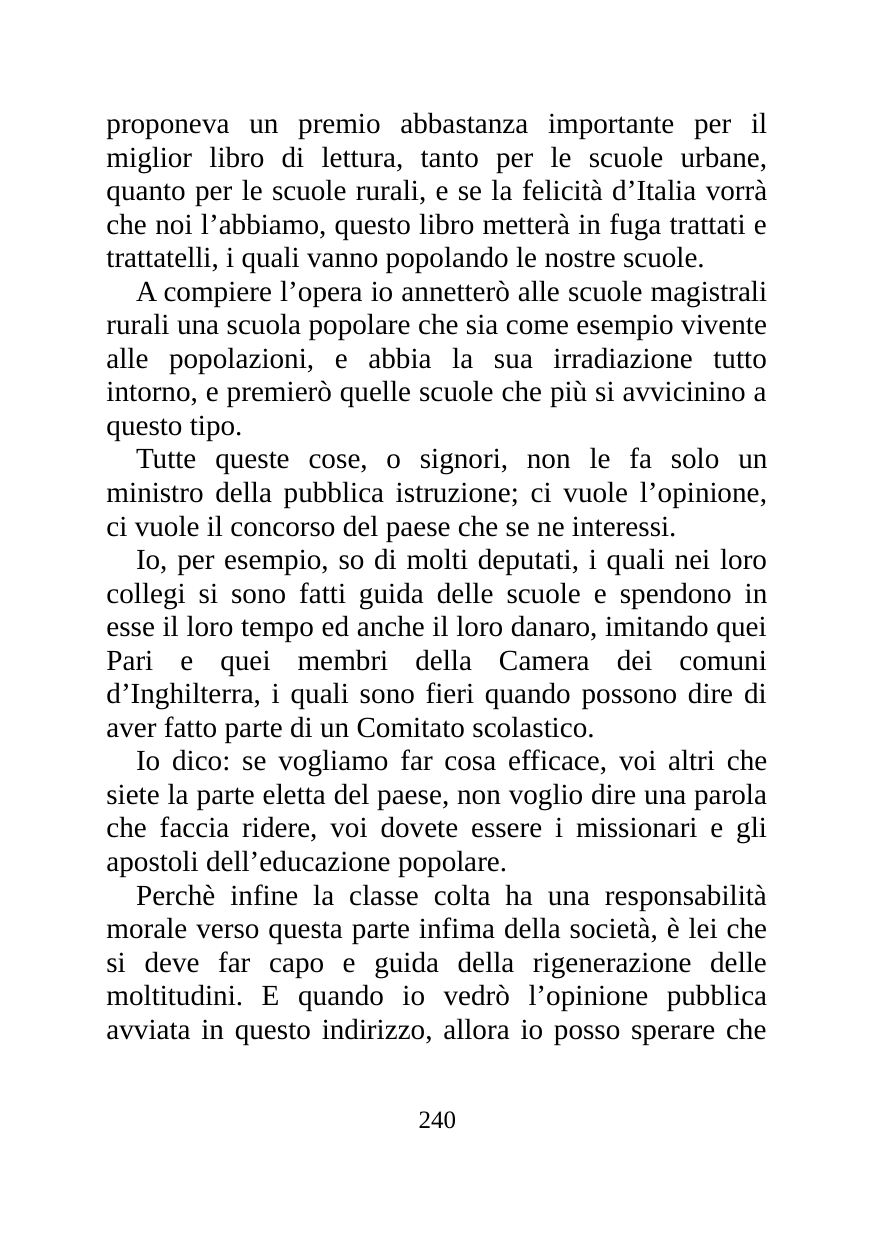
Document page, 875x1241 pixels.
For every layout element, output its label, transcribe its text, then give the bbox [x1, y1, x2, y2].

text proponeva un premio abbastanza importante per il miglior libro di lettura, tanto per le scuole urbane, quanto per le scuole rurali, e se la felicità d’Italia vorrà che noi l’abbiamo, questo libro metterà in fuga trattati e trattatelli, i quali vanno popolando le nostre scuole. [106, 106, 768, 274]
text A compiere l’opera io annetterò alle scuole magistrali rurali una scuola popolare che sia come esempio vivente alle popolazioni, e abbia la sua irradiazione tutto intorno, e premierò quelle scuole che più si avvicinino a questo tipo. [106, 274, 768, 442]
text Io, per esempio, so di molti deputati, i quali nei loro collegi si sono fatti guida delle scuole e spendono in esse il loro tempo ed anche il loro danaro, imitando quei Pari e quei membri della Camera dei comuni d’Inghilterra, i quali sono fieri quando possono dire di aver fatto parte di un Comitato scolastico. [106, 542, 768, 743]
text Tutte queste cose, o signori, non le fa solo un ministro della pubblica istruzione; ci vuole l’opinione, ci vuole il concorso del paese che se ne interessi. [106, 442, 768, 542]
text Io dico: se vogliamo far cosa efficace, voi altri che siete la parte eletta del paese, non voglio dire una parola che faccia ridere, voi dovete essere i missionari e gli apostoli dell’educazione popolare. [106, 743, 768, 878]
text Perchè infine la classe colta ha una responsabilità morale verso questa parte infima della società, è lei che si deve far capo e guida della rigenerazione delle moltitudini. E quando io vedrò l’opinione pubblica avviata in questo indirizzo, allora io posso sperare che [106, 878, 768, 1045]
